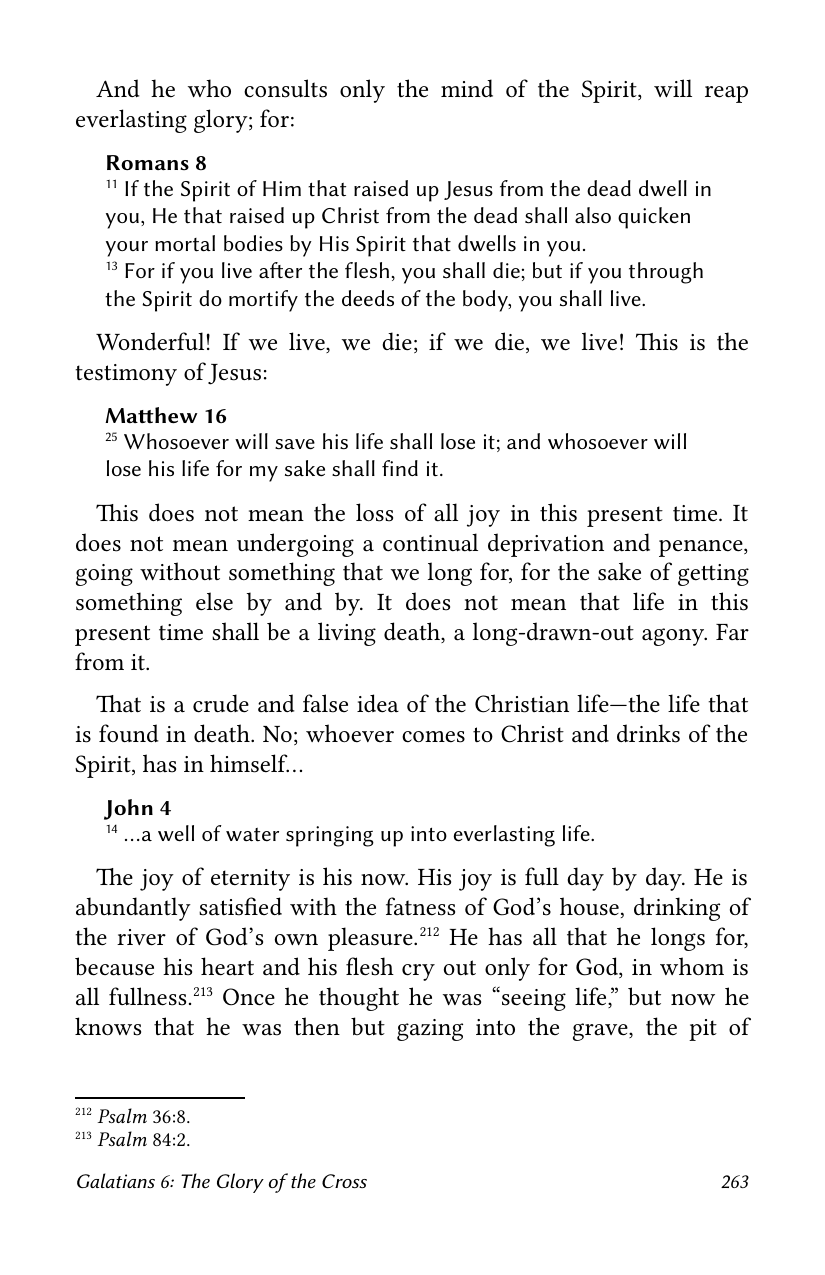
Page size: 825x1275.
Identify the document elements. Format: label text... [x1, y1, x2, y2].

text 13 For if you live after the flesh, you shall die; but if you through the Spirit do mortify the deeds of the body, you shall live. [105, 258, 720, 312]
text 14 ...a well of water springing up into everlasting life. [105, 821, 720, 847]
text Wonderful! If we live, we die; if we die, we live! This is the testimony of Jesus: [75, 328, 750, 386]
text Psalm 36:8. [75, 1104, 750, 1128]
text 11 If the Spirit of Him that raised up Jesus from the dead dwell in you, He that raised up Christ from the dead shall also quicken your mortal bodies by His Spirit that dwells in you. [105, 176, 720, 257]
text This does not mean the loss of all joy in this present time. It does not mean undergoing a continual deprivation and penance, going without something that we long for, for the sake of getting something else by and by. It does not mean that life in this present time shall be a living death, a long-drawn-out agony. Far from it. [75, 499, 750, 677]
text Matthew 16 [105, 403, 750, 429]
text Psalm 84:2. [75, 1128, 750, 1152]
text John 4 [105, 795, 750, 821]
text The joy of eternity is his now. His joy is full day by day. He is abundantly satisfied with the fatness of God’s house, drinking of the river of God’s own pleasure. He has all that he longs for, because his heart and his flesh cry out only for God, in whom is all fullness. Once he thought he was “seeing life,” but now he knows that he was then but gazing into the grave, the pit of [75, 863, 750, 1041]
text 25 Whosoever will save his life shall lose it; and whosoever will lose his life for my sake shall find it. [105, 429, 720, 482]
text And he who consults only the mind of the Spirit, will reap everlasting glory; for: [75, 75, 750, 133]
text Romans 8 [105, 150, 750, 176]
text That is a crude and false idea of the Christian life—the life that is found in death. No; whoever comes to Christ and drinks of the Spirit, has in himself… [75, 690, 750, 778]
